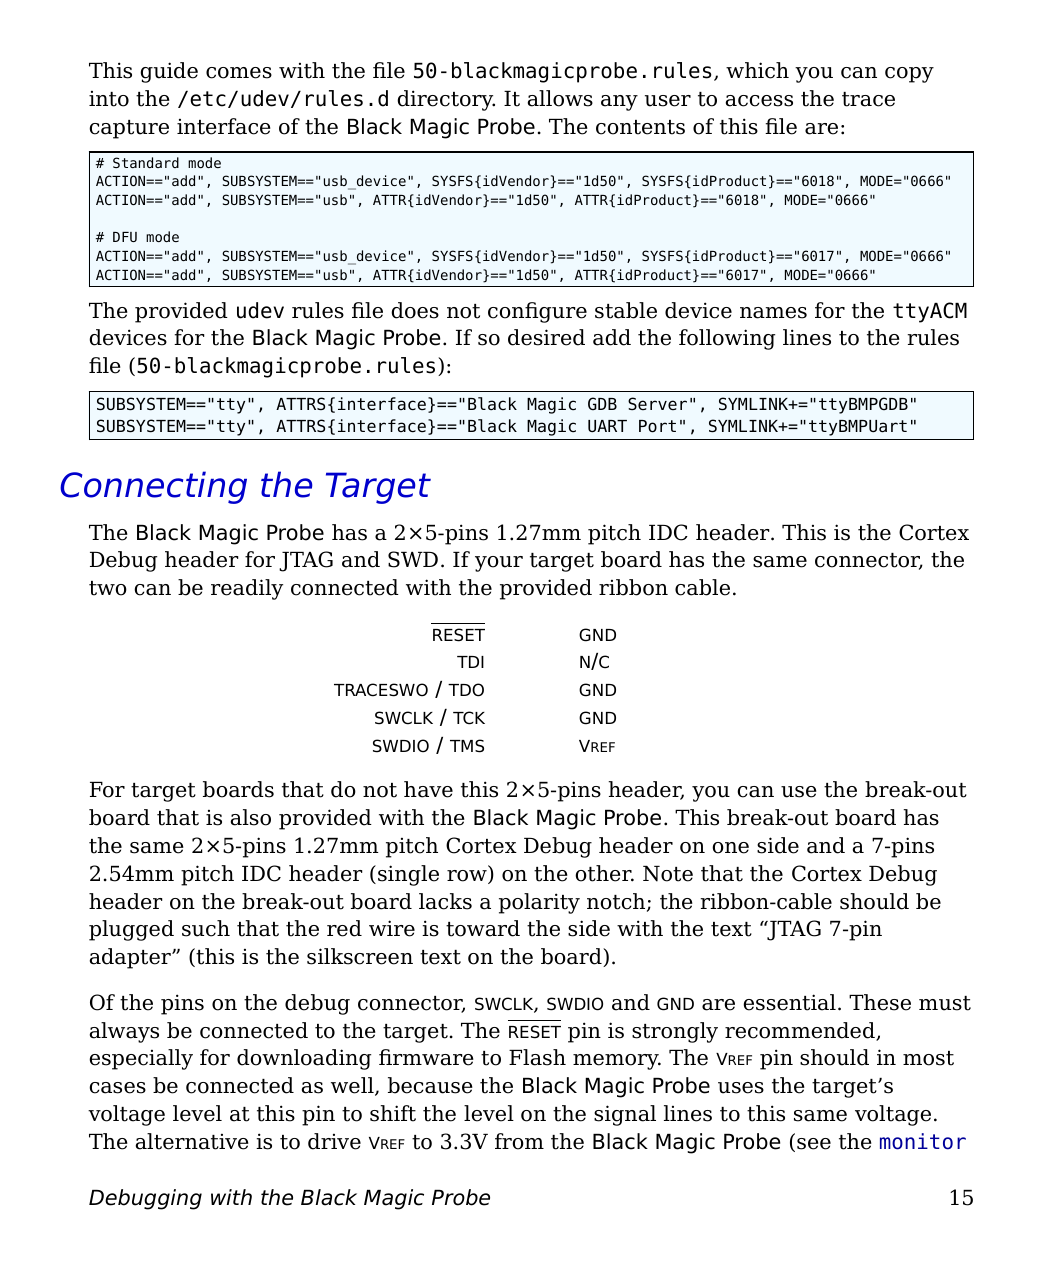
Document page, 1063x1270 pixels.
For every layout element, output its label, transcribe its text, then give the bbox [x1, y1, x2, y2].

text SUBSYSTEM=="tty", ATTRS{interface}=="Black Magic GDB Server", SYMLINK+="ttyBMPGDB" [90, 392, 973, 413]
text ACTION=="add", SUBSYSTEM=="usb_device", SYSFS{idVendor}=="1d50", SYSFS{idProduct}=="6017", MODE="0666" [90, 244, 973, 263]
subtitle Connecting the Target [59, 467, 974, 506]
text The Black Magic Probe has a 2×5-pins 1.27mm pitch IDC header. This is the Cortex Debug header for JTAG and SWD. If your target board has the same connector, the two can be readily connected with the provided ribbon cable. [88, 521, 974, 600]
text This guide comes with the file 50-blackmagicprobe.rules, which you can copy into the /etc/udev/rules.d directory. It allows any user to access the trace capture interface of the Black Magic Probe. The contents of this file are: [88, 59, 974, 139]
text Of the pins on the debug connector, swclk, swdio and gnd are essential. These must always be connected to the target. The reset pin is strongly recommended, especially for downloading firmware to Flash memory. The vref pin should in most cases be connected as well, because the Black Magic Probe uses the target’s voltage level at this pin to shift the level on the signal lines to this same voltage. The alternative is to drive vref to 3.3V from the Black Magic Probe (see the monitor [88, 991, 974, 1154]
text # DFU mode [90, 226, 973, 244]
text ACTION=="add", SUBSYSTEM=="usb", ATTR{idVendor}=="1d50", ATTR{idProduct}=="6017", MODE="0666" [90, 263, 973, 286]
text reset gnd tdi n/c traceswo / tdo gnd swclk / tck gnd swdio / tms vref [88, 622, 974, 757]
text # Standard mode [90, 153, 973, 170]
text ACTION=="add", SUBSYSTEM=="usb", ATTR{idVendor}=="1d50", ATTR{idProduct}=="6018", MODE="0666" [90, 189, 973, 207]
text For target boards that do not have this 2×5-pins header, you can use the break-out board that is also provided with the Black Magic Probe. This break-out board has the same 2×5-pins 1.27mm pitch Cortex Debug header on one side and a 7-pins 2.54mm pitch IDC header (single row) on the other. Note that the Cortex Debug header on the break-out board lacks a polarity notch; the ribbon-cable should be plugged such that the red wire is toward the side with the text “JTAG 7-pin adapter” (this is the silkscreen text on the board). [88, 778, 974, 969]
text SUBSYSTEM=="tty", ATTRS{interface}=="Black Magic UART Port", SYMLINK+="ttyBMPUart" [90, 413, 973, 439]
text ACTION=="add", SUBSYSTEM=="usb_device", SYSFS{idVendor}=="1d50", SYSFS{idProduct}=="6018", MODE="0666" [90, 170, 973, 189]
text The provided udev rules file does not configure stable device names for the ttyACM devices for the Black Magic Probe. If so desired add the following lines to the rules file (50-blackmagicprobe.rules): [88, 299, 974, 378]
